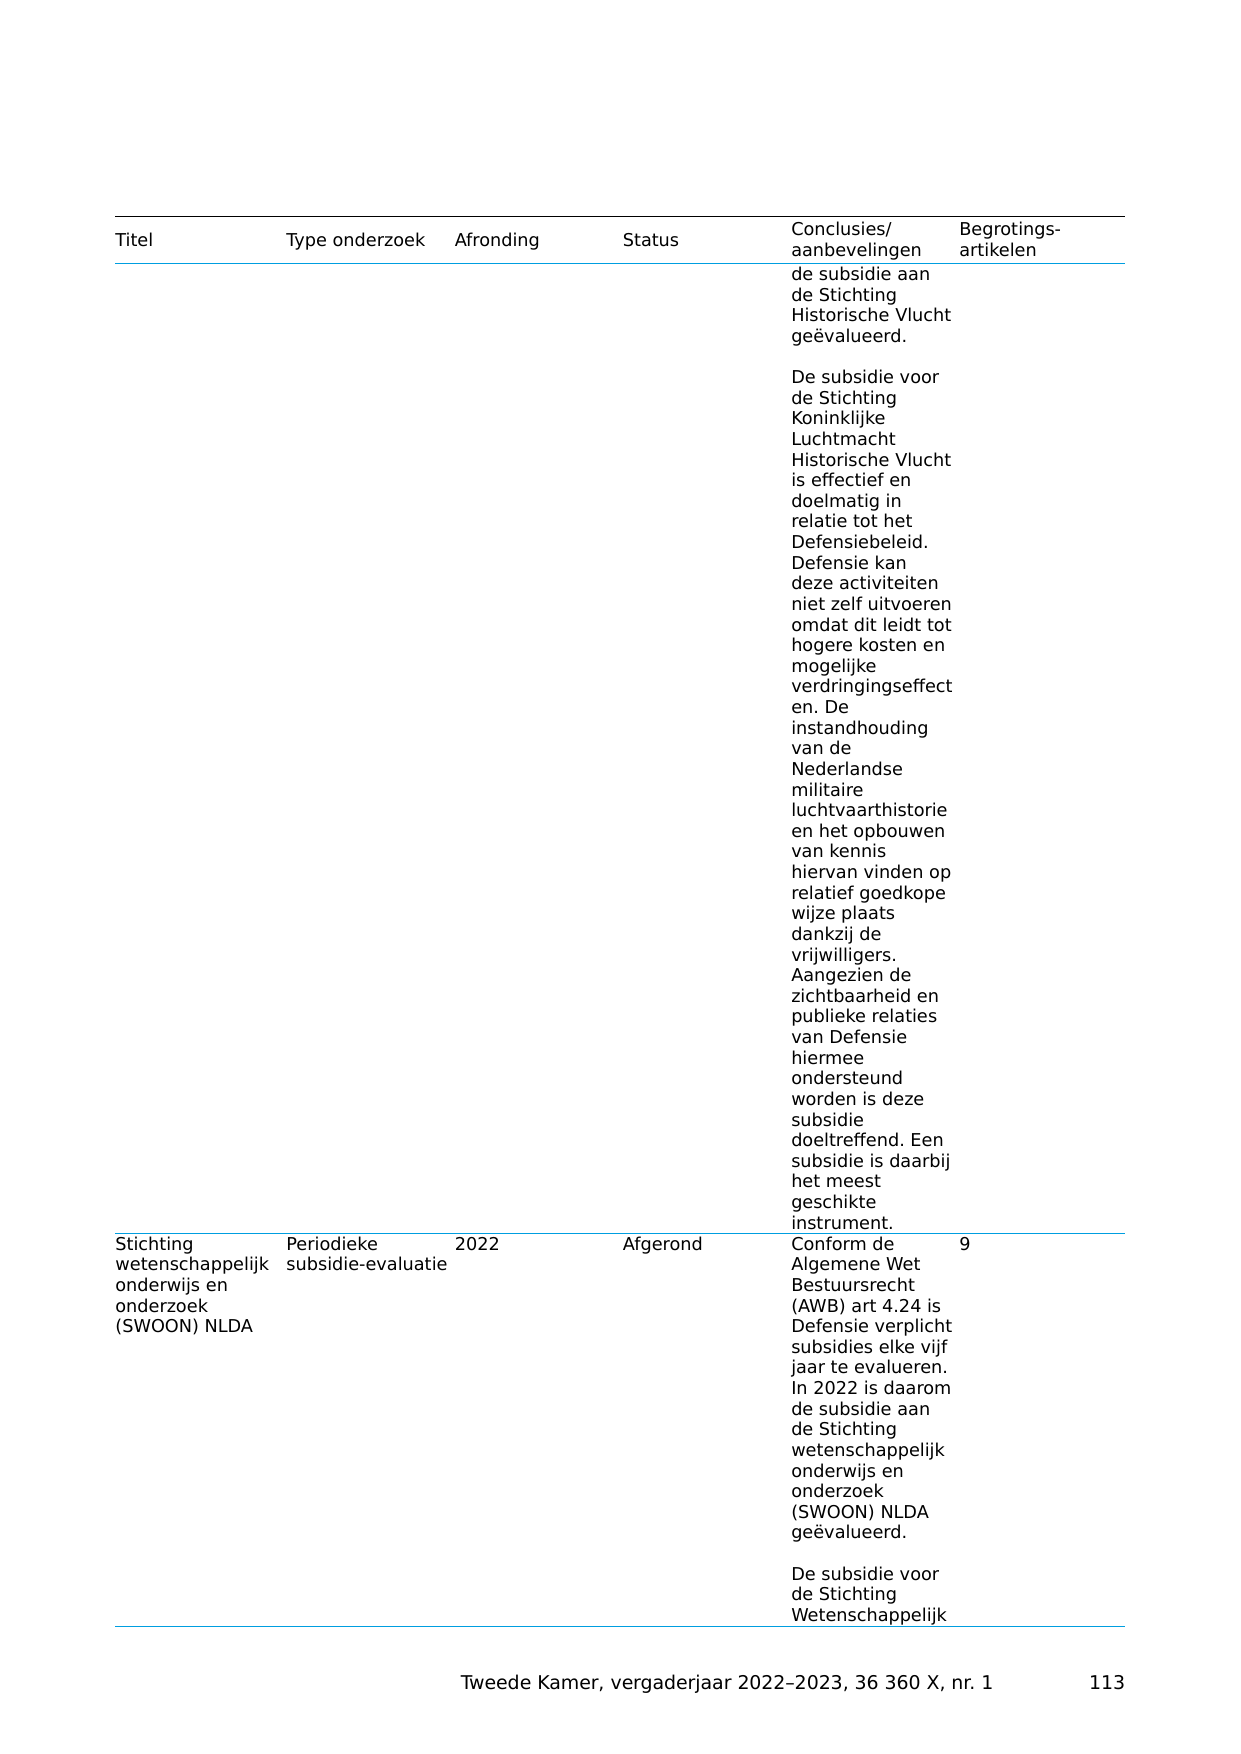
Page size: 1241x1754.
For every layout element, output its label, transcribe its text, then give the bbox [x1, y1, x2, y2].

table_cell [283, 264, 452, 1233]
table_cell [956, 264, 1125, 1233]
table_cell Begrotings-artikelen [956, 217, 1125, 263]
table_cell Titel [115, 217, 283, 263]
table_cell Stichting wetenschappelijk onderwijs en onderzoek (SWOON) NLDA [115, 1234, 283, 1626]
table_cell Periodieke subsidie-evaluatie [283, 1234, 452, 1626]
table_header Tabel 38 Afgerond evaluatie- en overig onderzoek: Thema 3. Betrouwbare partner en werkgever [115, 191, 1125, 216]
table_cell Status [620, 217, 788, 263]
table_cell Conform de Algemene Wet Bestuursrecht (AWB) art 4.24 is Defensie verplicht subsidies elke vijf jaar te evalueren. In 2022 is daarom de subsidie aan de Stichting wetenschappelijk onderwijs en onderzoek (SWOON) NLDA geëvalueerd. De subsidie voor de Stichting Wetenschappelijk [788, 1234, 956, 1626]
table_cell [620, 264, 788, 1233]
table_cell [452, 264, 620, 1233]
table_cell 2022 [452, 1234, 620, 1626]
table_cell Conclusies/aanbevelingen [788, 217, 956, 263]
table_cell Type onderzoek [283, 217, 452, 263]
table_cell 9 [956, 1234, 1125, 1626]
table_cell [115, 264, 283, 1233]
table_cell de subsidie aan de Stichting Historische Vlucht geëvalueerd. De subsidie voor de Stichting Koninklijke Luchtmacht Historische Vlucht is effectief en doelmatig in relatie tot het Defensiebeleid. Defensie kan deze activiteiten niet zelf uitvoeren omdat dit leidt tot hogere kosten en mogelijke verdringingseffecten. De instandhouding van de Nederlandse militaire luchtvaarthistorie en het opbouwen van kennis hiervan vinden op relatief goedkope wijze plaats dankzij de vrijwilligers. Aangezien de zichtbaarheid en publieke relaties van Defensie hiermee ondersteund worden is deze subsidie doeltreffend. Een subsidie is daarbij het meest geschikte instrument. [788, 264, 956, 1233]
table_cell Afronding [452, 217, 620, 263]
table_cell Afgerond [620, 1234, 788, 1626]
